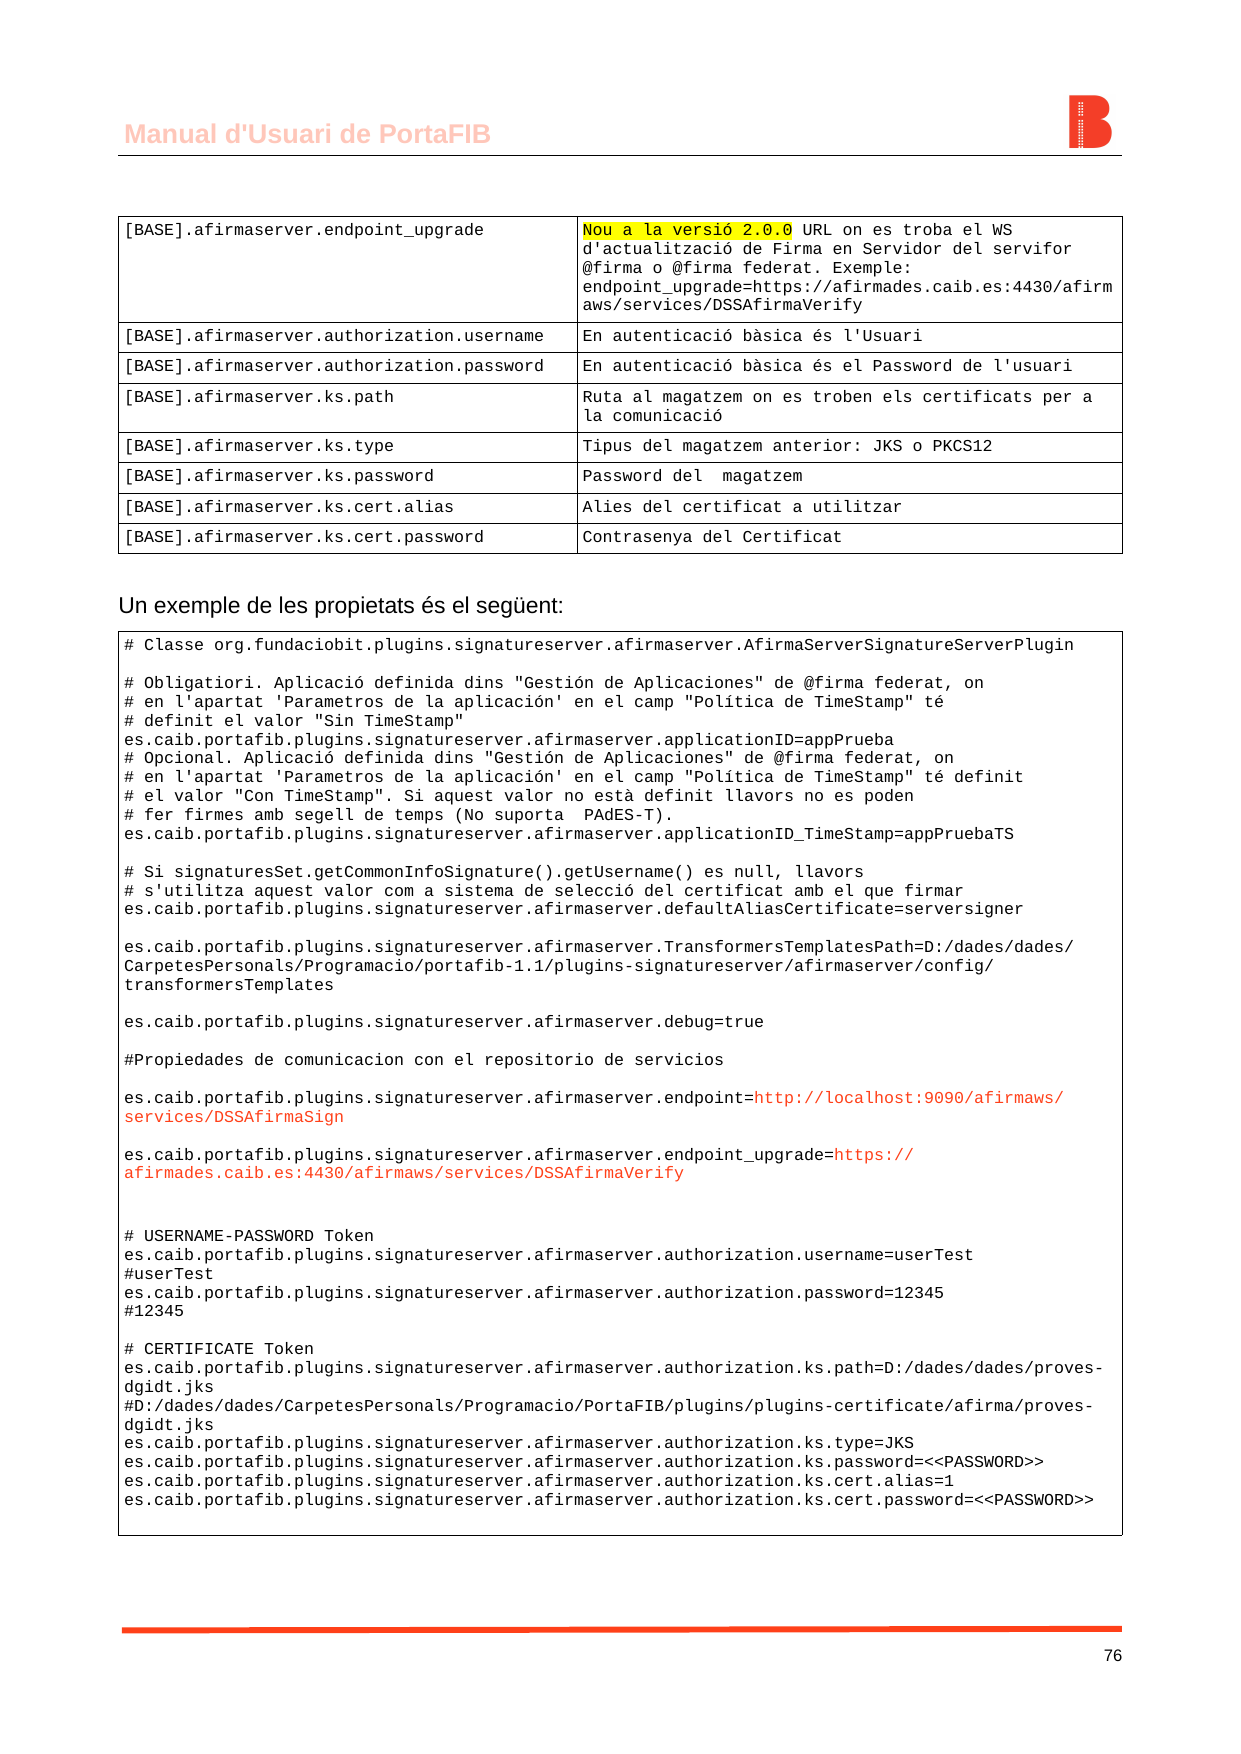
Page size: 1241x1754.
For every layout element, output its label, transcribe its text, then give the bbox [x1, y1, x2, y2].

table_cell Alies del certificat a utilitzar [578, 494, 1122, 523]
table_cell En autenticació bàsica és l'Usuari [578, 323, 1122, 352]
table_cell Tipus del magatzem anterior: JKS o PKCS12 [578, 433, 1122, 462]
table_cell [BASE].afirmaserver.authorization.password [119, 353, 577, 382]
text Un exemple de les propietats és el següent: [118, 592, 1122, 619]
table_cell [BASE].afirmaserver.ks.type [119, 433, 577, 462]
picture [1063, 94, 1117, 150]
table_cell [BASE].afirmaserver.endpoint_upgrade [119, 217, 577, 322]
table_cell [BASE].afirmaserver.authorization.username [119, 323, 577, 352]
table_cell [BASE].afirmaserver.ks.cert.password [119, 524, 577, 553]
table_header # Classe org.fundaciobit.plugins.signatureserver.afirmaserver.AfirmaServerSignatureServerPlugin # Obligatiori. Aplicació definida dins "Gestión de Aplicaciones" de @firma federat, on # en l'apartat 'Parametros de la aplicación' en el camp "Política de TimeStamp" té # definit el valor "Sin TimeStamp" es.caib.portafib.plugins.signatureserver.afirmaserver.applicationID=appPrueba # Opcional. Aplicació definida dins "Gestión de Aplicaciones" de @firma federat, on # en l'apartat 'Parametros de la aplicación' en el camp "Política de TimeStamp" té definit # el valor "Con TimeStamp". Si aquest valor no està definit llavors no es poden # fer firmes amb segell de temps (No suporta PAdES-T). es.caib.portafib.plugins.signatureserver.afirmaserver.applicationID_TimeStamp=appPruebaTS # Si signaturesSet.getCommonInfoSignature().getUsername() es null, llavors # s'utilitza aquest valor com a sistema de selecció del certificat amb el que firmar es.caib.portafib.plugins.signatureserver.afirmaserver.defaultAliasCertificate=serversigner es.caib.portafib.plugins.signatureserver.afirmaserver.TransformersTemplatesPath=D:/dades/dades/CarpetesPersonals/Programacio/portafib-1.1/plugins-signatureserver/afirmaserver/config/transformersTemplates es.caib.portafib.plugins.signatureserver.afirmaserver.debug=true #Propiedades de comunicacion con el repositorio de servicios es.caib.portafib.plugins.signatureserver.afirmaserver.endpoint=http://localhost:9090/afirmaws/services/DSSAfirmaSign es.caib.portafib.plugins.signatureserver.afirmaserver.endpoint_upgrade=https://afirmades.caib.es:4430/afirmaws/services/DSSAfirmaVerify # USERNAME-PASSWORD Token es.caib.portafib.plugins.signatureserver.afirmaserver.authorization.username=userTest #userTest es.caib.portafib.plugins.signatureserver.afirmaserver.authorization.password=12345 #12345 # CERTIFICATE Token es.caib.portafib.plugins.signatureserver.afirmaserver.authorization.ks.path=D:/dades/dades/proves-dgidt.jks #D:/dades/dades/CarpetesPersonals/Programacio/PortaFIB/plugins/plugins-certificate/afirma/proves-dgidt.jks es.caib.portafib.plugins.signatureserver.afirmaserver.authorization.ks.type=JKS es.caib.portafib.plugins.signatureserver.afirmaserver.authorization.ks.password=<<PASSWORD>> es.caib.portafib.plugins.signatureserver.afirmaserver.authorization.ks.cert.alias=1 es.caib.portafib.plugins.signatureserver.afirmaserver.authorization.ks.cert.password=<<PASSWORD>> [119, 632, 1122, 1535]
table_cell Password del magatzem [578, 463, 1122, 492]
table_cell Contrasenya del Certificat [578, 524, 1122, 553]
table_cell Ruta al magatzem on es troben els certificats per a la comunicació [578, 384, 1122, 432]
table_cell [BASE].afirmaserver.ks.password [119, 463, 577, 492]
table_cell [BASE].afirmaserver.ks.path [119, 384, 577, 432]
table_cell Nou a la versió 2.0.0 URL on es troba el WS d'actualització de Firma en Servidor del servifor @firma o @firma federat. Exemple: endpoint_upgrade=https://afirmades.caib.es:4430/afirmaws/services/DSSAfirmaVerify [578, 217, 1122, 322]
table_cell En autenticació bàsica és el Password de l'usuari [578, 353, 1122, 382]
table_cell [BASE].afirmaserver.ks.cert.alias [119, 494, 577, 523]
